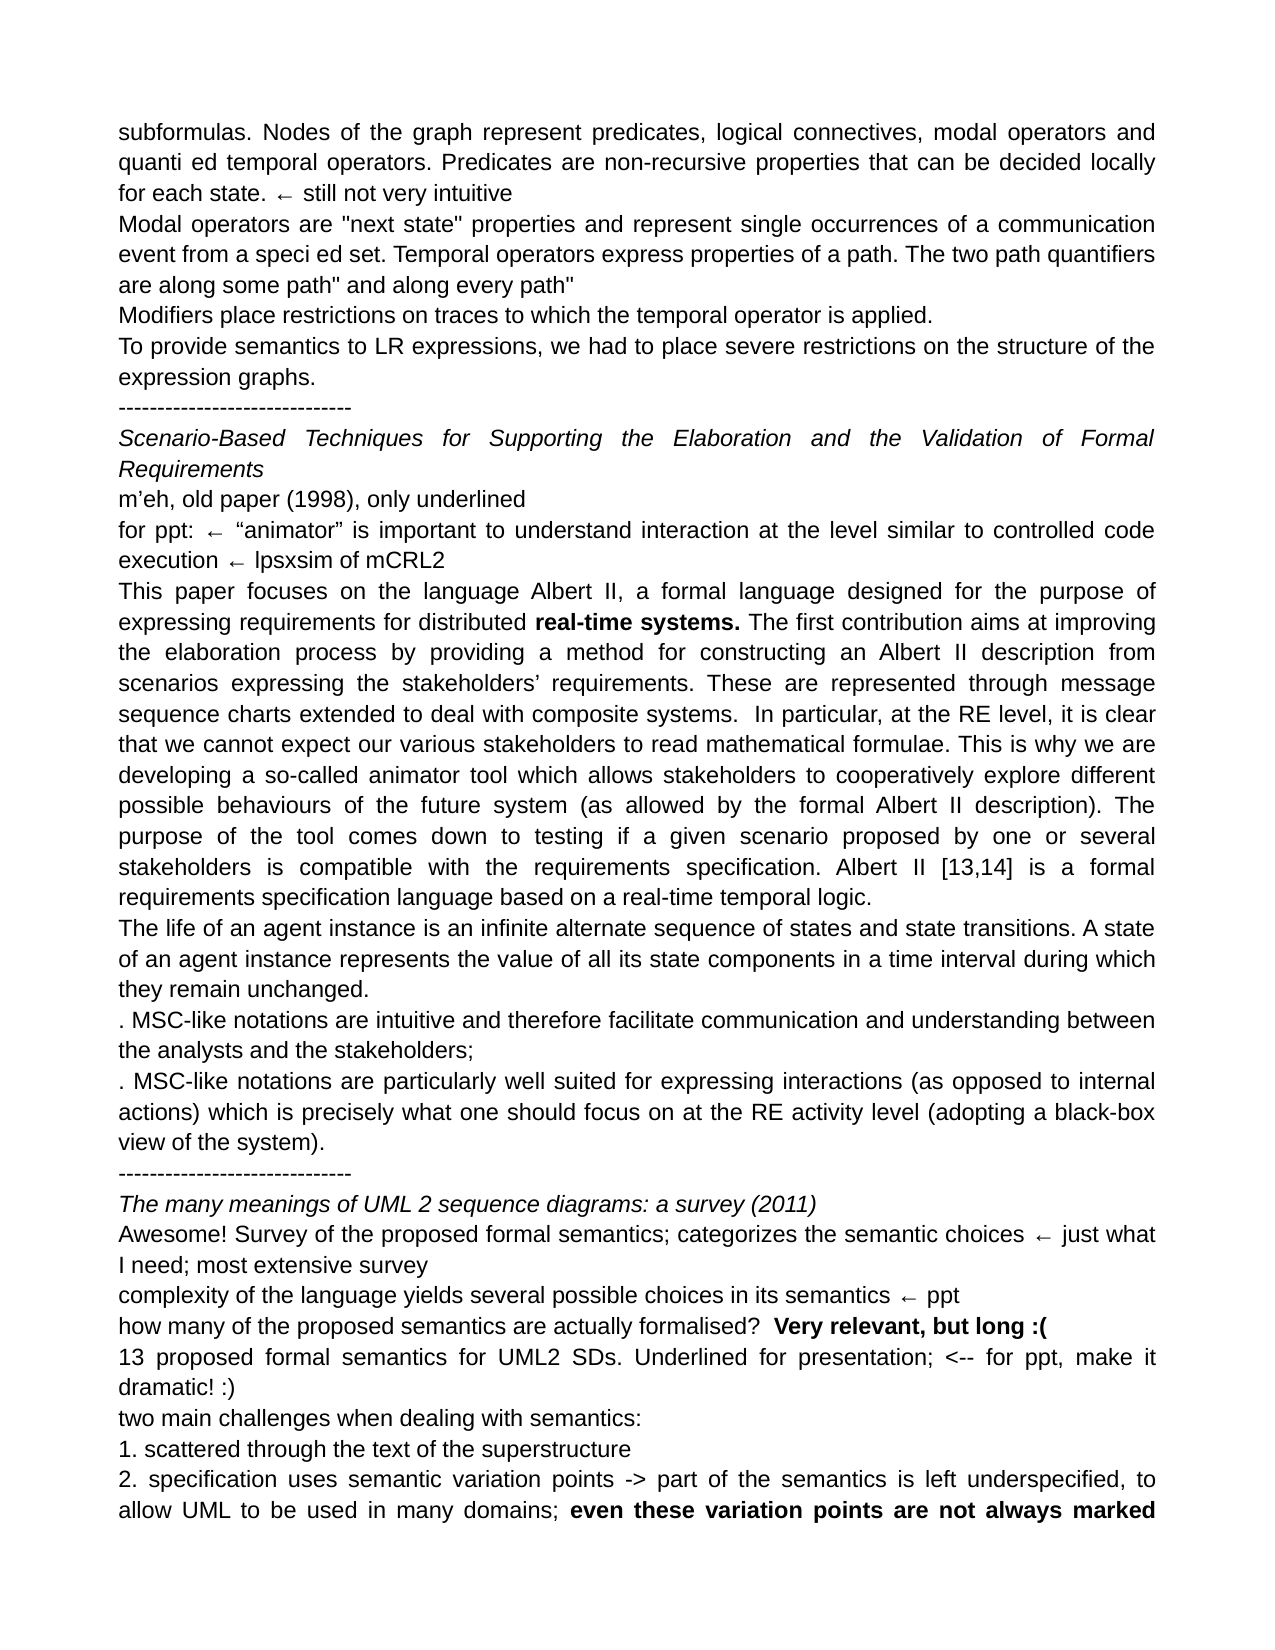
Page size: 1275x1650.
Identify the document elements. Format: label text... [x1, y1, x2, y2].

text Scenario-Based Techniques for Supporting the Elaboration and the Validation of Formal Requirements [118, 424, 1157, 482]
text . MSC-like notations are intuitive and therefore facilitate communication and understanding between the analysts and the stakeholders; [118, 1006, 1157, 1064]
text 2. specification uses semantic variation points -> part of the semantics is left underspecified, to allow UML to be used in many domains; even these variation points are not always marked [118, 1466, 1157, 1523]
text Modifiers place restrictions on traces to which the temporal operator is applied. [118, 302, 1157, 329]
text 1. scattered through the text of the superstructure [118, 1435, 1157, 1462]
text Modal operators are "next state" properties and represent single occurrences of a communication event from a speci ed set. Temporal operators express properties of a path. The two path quantifiers are along some path" and along every path" [118, 210, 1157, 298]
text complexity of the language yields several possible choices in its semantics ← ppt [118, 1282, 1157, 1309]
text how many of the proposed semantics are actually formalised? Very relevant, but long :( [118, 1312, 1157, 1339]
text 13 proposed formal semantics for UML2 SDs. Underlined for presentation; <-- for ppt, make it dramatic! :) [118, 1343, 1157, 1401]
text This paper focuses on the language Albert II, a formal language designed for the purpose of expressing requirements for distributed real-time systems. The first contribution aims at improving the elaboration process by providing a method for constructing an Albert II description from scenarios expressing the stakeholders’ requirements. These are represented through message sequence charts extended to deal with composite systems. In particular, at the RE level, it is clear that we cannot expect our various stakeholders to read mathematical formulae. This is why we are developing a so-called animator tool which allows stakeholders to cooperatively explore different possible behaviours of the future system (as allowed by the formal Albert II description). The purpose of the tool comes down to testing if a given scenario proposed by one or several stakeholders is compatible with the requirements specification. Albert II [13,14] is a formal requirements specification language based on a real-time temporal logic. [118, 577, 1157, 911]
text ------------------------------ [118, 1159, 1157, 1186]
text ------------------------------ [118, 394, 1157, 421]
text m’eh, old paper (1998), only underlined [118, 486, 1157, 512]
text Awesome! Survey of the proposed formal semantics; categorizes the semantic choices ← just what I need; most extensive survey [118, 1221, 1157, 1278]
text two main challenges when dealing with semantics: [118, 1404, 1157, 1431]
text for ppt: ← “animator” is important to understand interaction at the level similar to controlled code execution ← lpsxsim of mCRL2 [118, 516, 1157, 574]
text . MSC-like notations are particularly well suited for expressing interactions (as opposed to internal actions) which is precisely what one should focus on at the RE activity level (adopting a black-box view of the system). [118, 1067, 1157, 1156]
text subformulas. Nodes of the graph represent predicates, logical connectives, modal operators and quanti ed temporal operators. Predicates are non-recursive properties that can be decided locally for each state. ← still not very intuitive [118, 118, 1157, 206]
text The life of an agent instance is an infinite alternate sequence of states and state transitions. A state of an agent instance represents the value of all its state components in a time interval during which they remain unchanged. [118, 914, 1157, 1002]
text To provide semantics to LR expressions, we had to place severe restrictions on the structure of the expression graphs. [118, 332, 1157, 390]
text The many meanings of UML 2 sequence diagrams: a survey (2011) [118, 1190, 1157, 1217]
